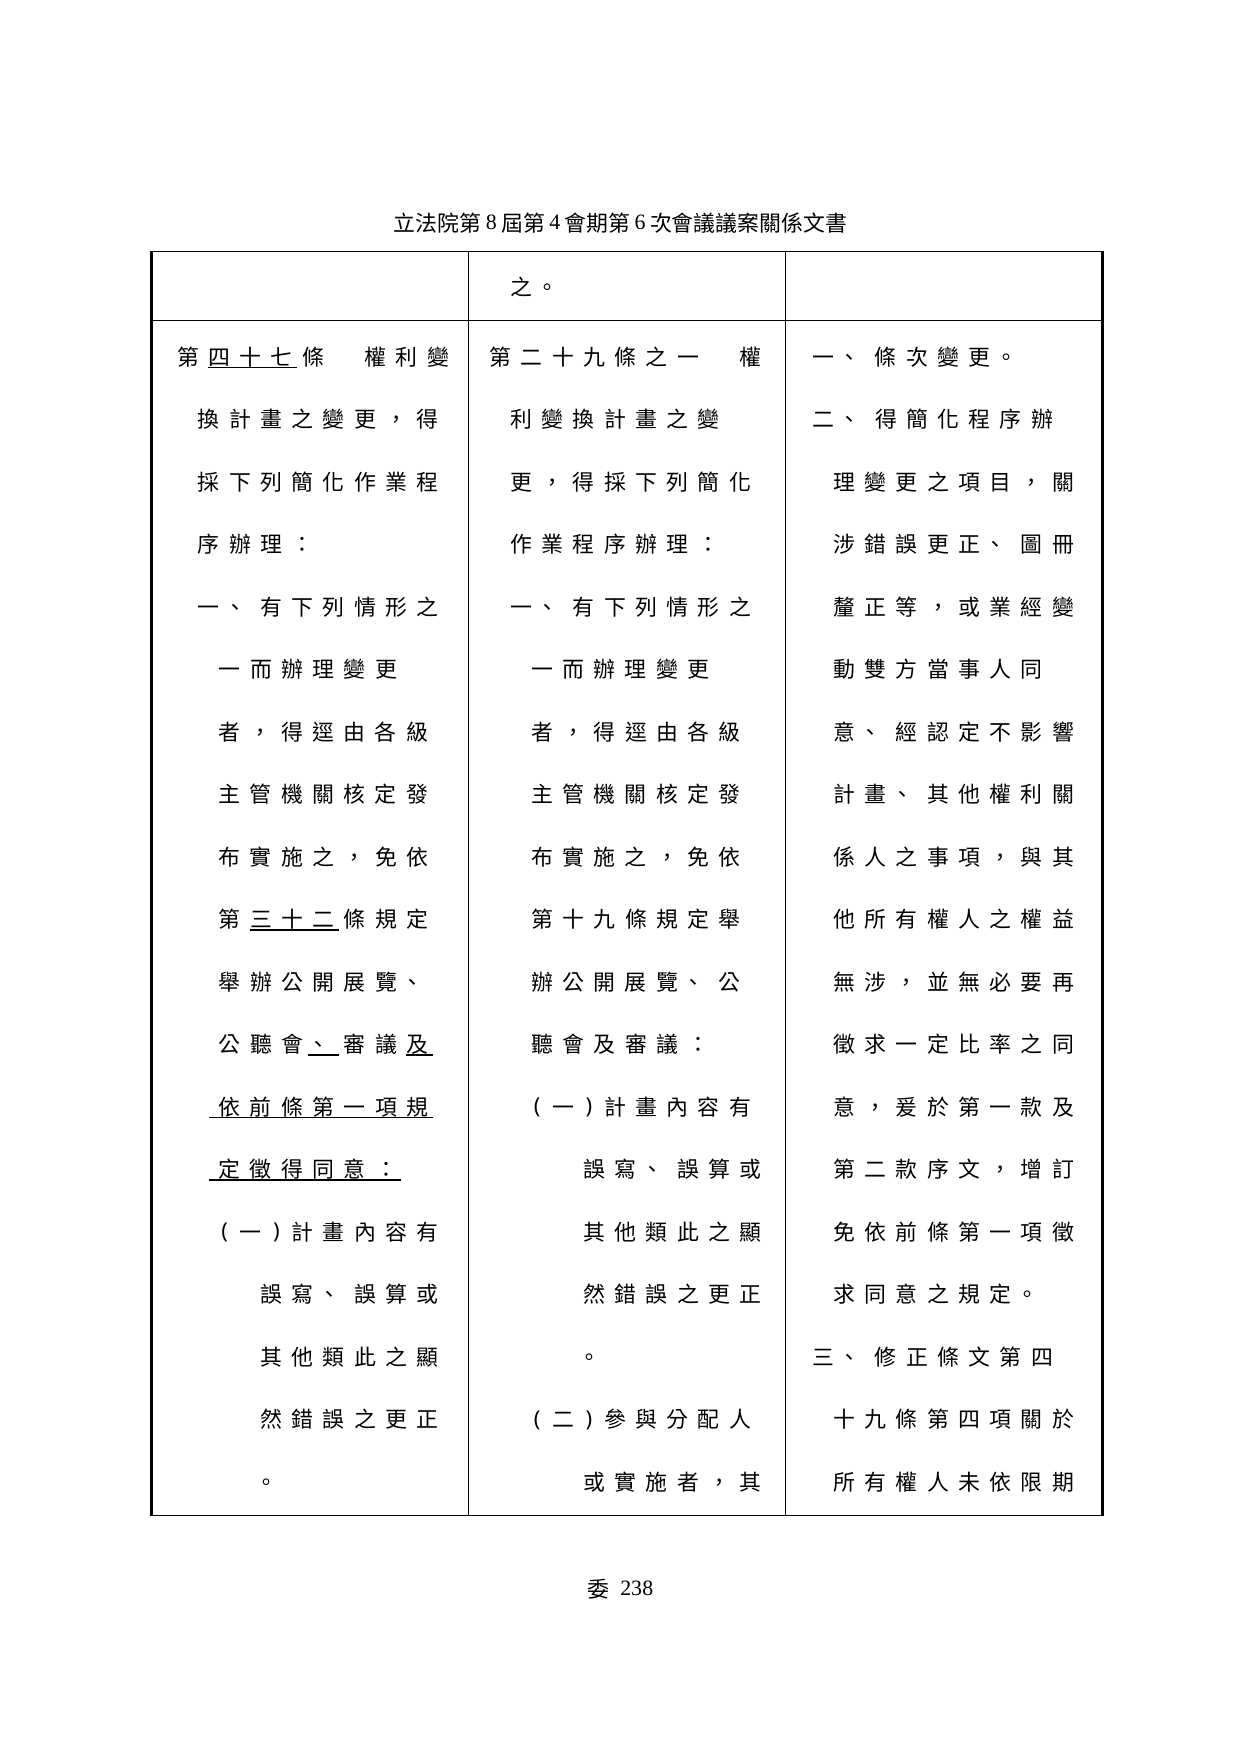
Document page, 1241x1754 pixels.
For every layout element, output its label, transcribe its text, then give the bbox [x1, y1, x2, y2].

table_cell 第四十七條 權利變換計畫之變更，得採下列簡化作業程序辦理： 一、有下列情形之一而辦理變更者，得逕由各級主管機關核定發布實施之，免依第三十二條規定舉辦公開展覽、公聽會、審議及依前條第一項規定徵得同意： (一)計畫內容有誤寫、誤算或其他類此之顯然錯誤之更正。 [153, 321, 468, 1514]
table_cell 之。 [469, 252, 785, 320]
table_cell [786, 252, 1101, 320]
table_cell [153, 252, 468, 320]
table_cell 一、條次變更。 二、得簡化程序辦理變更之項目，關涉錯誤更正、圖冊釐正等，或業經變動雙方當事人同意、經認定不影響計畫、其他權利關係人之事項，與其他所有權人之權益無涉，並無必要再徵求一定比率之同意，爰於第一款及第二款序文，增訂免依前條第一項徵求同意之規定。 三、修正條文第四十九條第四項關於所有權人未依限期 [786, 321, 1101, 1514]
table_cell 第二十九條之一 權利變換計畫之變更，得採下列簡化作業程序辦理： 一、有下列情形之一而辦理變更者，得逕由各級主管機關核定發布實施之，免依第十九條規定舉辦公開展覽、公聽會及審議： (一)計畫內容有誤寫、誤算或其他類此之顯然錯誤之更正。 (二)參與分配人或實施者，其 [469, 321, 785, 1514]
